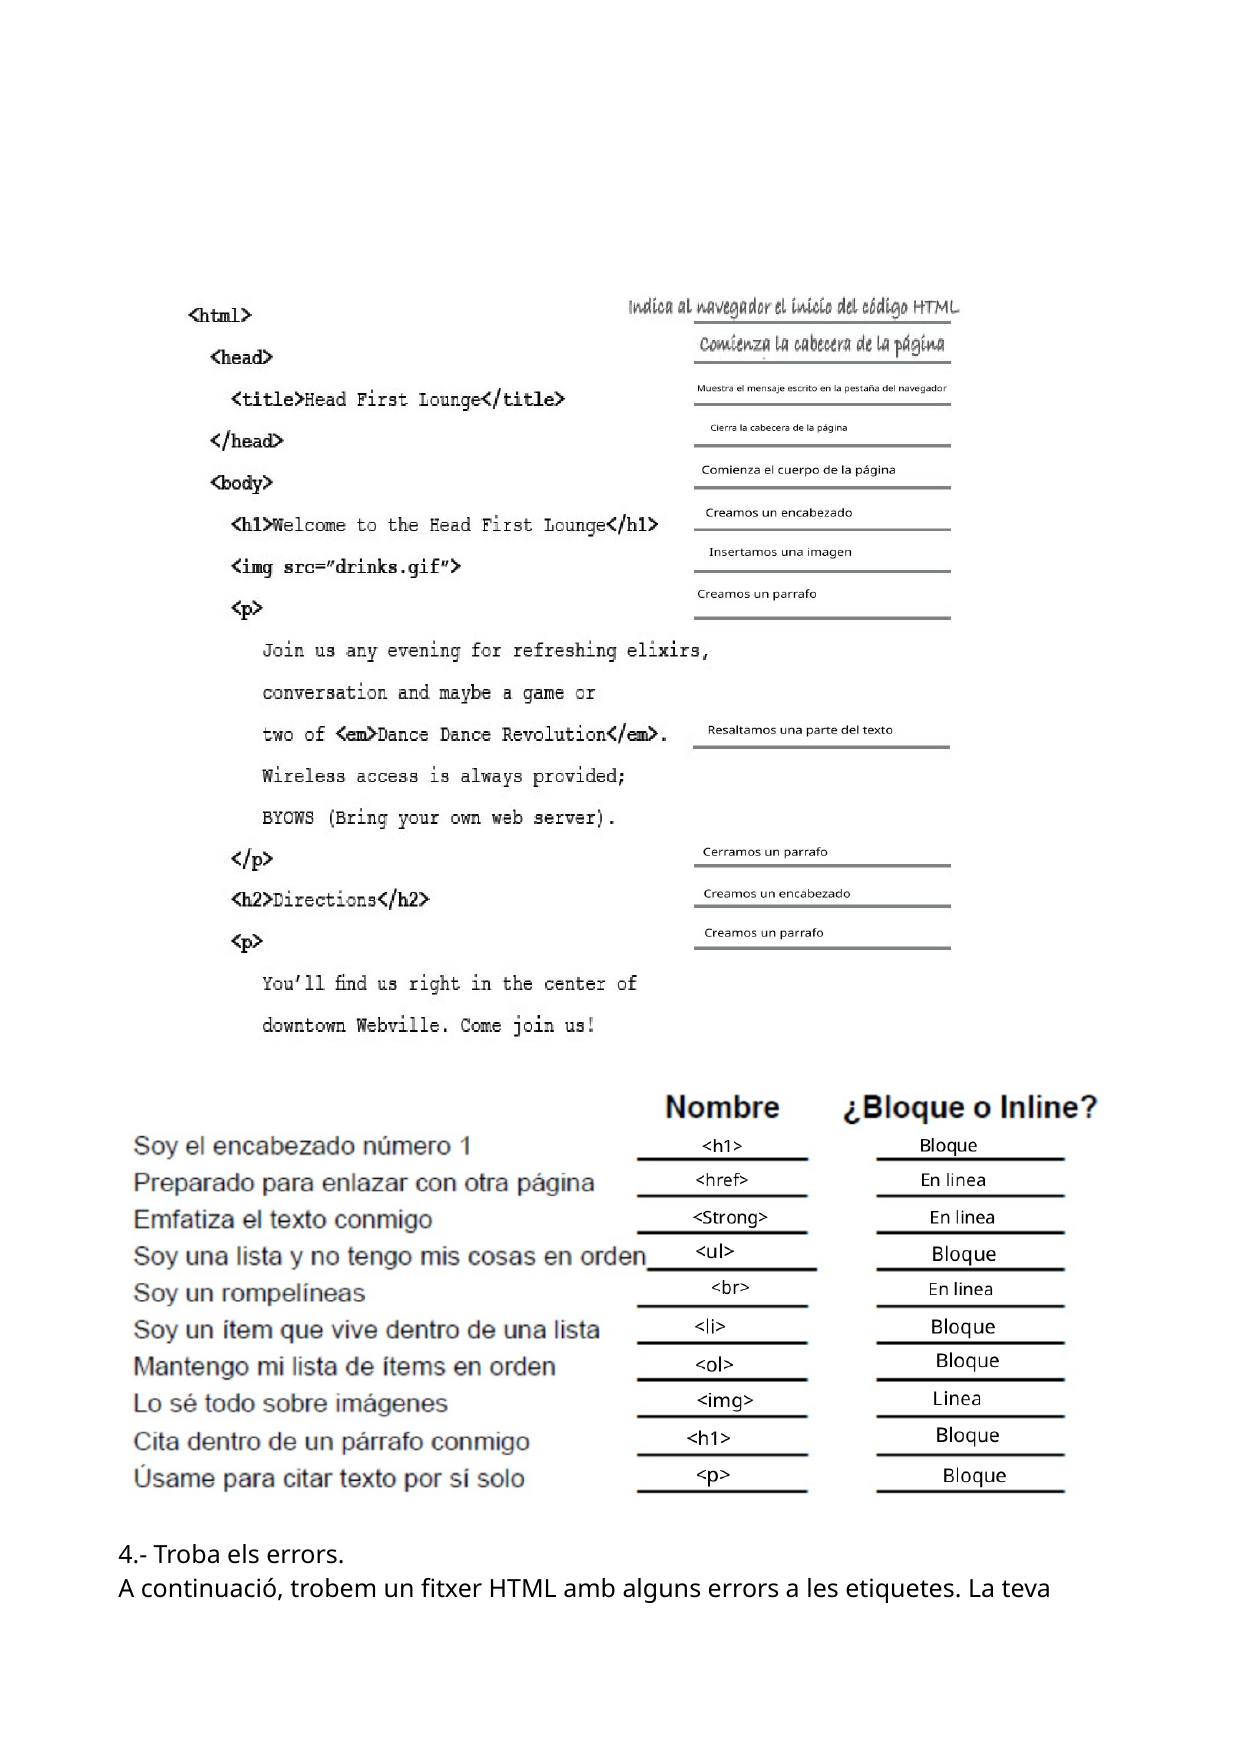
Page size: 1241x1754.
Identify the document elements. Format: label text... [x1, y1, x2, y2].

text 4.- Troba els errors. [118, 1072, 1122, 1571]
text A continuació, trobem un fitxer HTML amb alguns errors a les etiquetes. La teva [118, 1571, 1122, 1604]
picture [106, 132, 1110, 1537]
